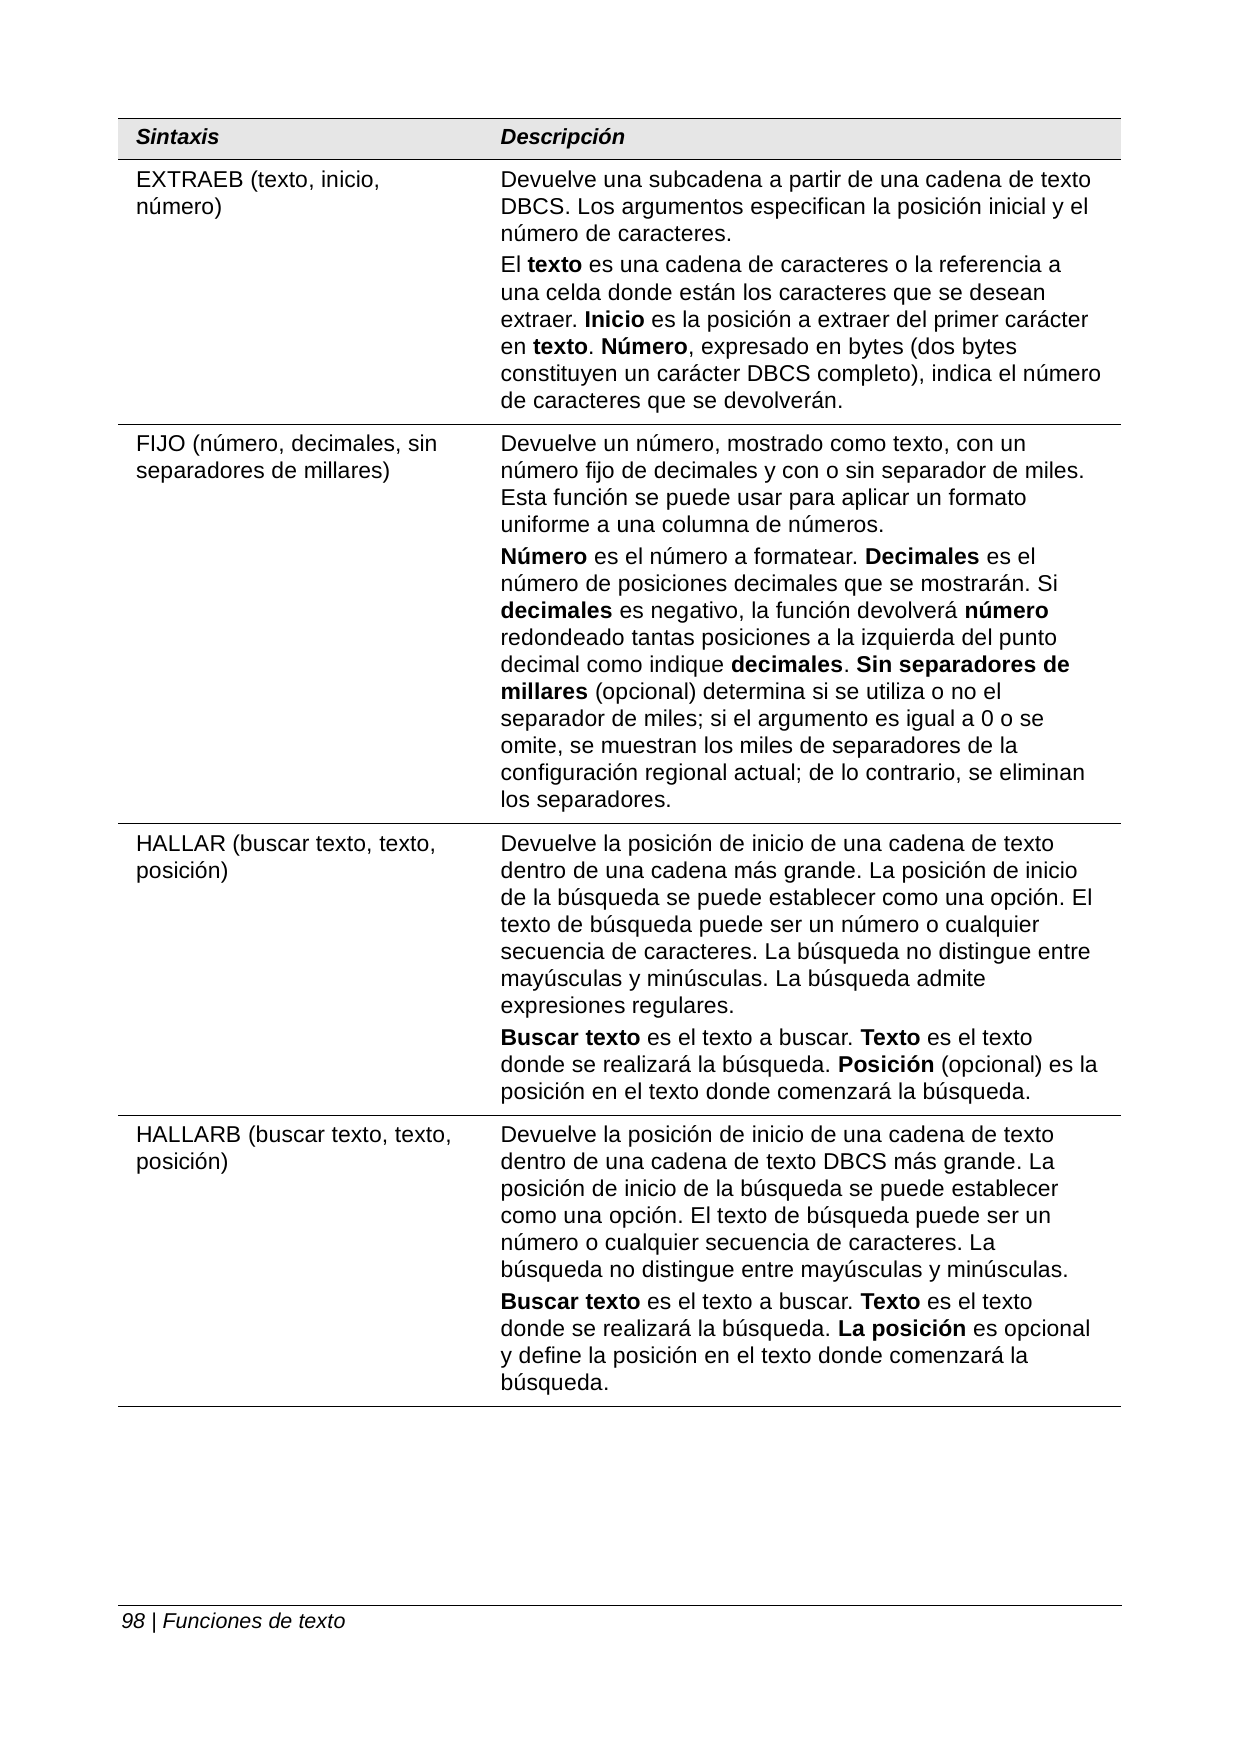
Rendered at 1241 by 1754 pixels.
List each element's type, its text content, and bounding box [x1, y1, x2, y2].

table_cell Devuelve la posición de inicio de una cadena de texto dentro de una cadena más grande. La posición de inicio de la búsqueda se puede establecer como una opción. El texto de búsqueda puede ser un número o cualquier secuencia de caracteres. La búsqueda no distingue entre mayúsculas y minúsculas. La búsqueda admite expresiones regulares. Buscar texto es el texto a buscar. Texto es el texto donde se realizará la búsqueda. Posición (opcional) es la posición en el texto donde comenzará la búsqueda. [483, 824, 1121, 1114]
table_cell Devuelve una subcadena a partir de una cadena de texto DBCS. Los argumentos especifican la posición inicial y el número de caracteres. El texto es una cadena de caracteres o la referencia a una celda donde están los caracteres que se desean extraer. Inicio es la posición a extraer del primer carácter en texto. Número, expresado en bytes (dos bytes constituyen un carácter DBCS completo), indica el número de caracteres que se devolverán. [483, 160, 1121, 423]
table_cell HALLAR (buscar texto, texto, posición) [118, 824, 483, 1114]
table_header Descripción [483, 119, 1121, 159]
table_cell HALLARB (buscar texto, texto, posición) [118, 1116, 483, 1406]
table_cell EXTRAEB (texto, inicio, número) [118, 160, 483, 423]
table_cell Devuelve la posición de inicio de una cadena de texto dentro de una cadena de texto DBCS más grande. La posición de inicio de la búsqueda se puede establecer como una opción. El texto de búsqueda puede ser un número o cualquier secuencia de caracteres. La búsqueda no distingue entre mayúsculas y minúsculas. Buscar texto es el texto a buscar. Texto es el texto donde se realizará la búsqueda. La posición es opcional y define la posición en el texto donde comenzará la búsqueda. [483, 1116, 1121, 1406]
table_cell Devuelve un número, mostrado como texto, con un número fijo de decimales y con o sin separador de miles. Esta función se puede usar para aplicar un formato uniforme a una columna de números. Número es el número a formatear. Decimales es el número de posiciones decimales que se mostrarán. Si decimales es negativo, la función devolverá número redondeado tantas posiciones a la izquierda del punto decimal como indique decimales. Sin separadores de millares (opcional) determina si se utiliza o no el separador de miles; si el argumento es igual a 0 o se omite, se muestran los miles de separadores de la configuración regional actual; de lo contrario, se eliminan los separadores. [483, 425, 1121, 823]
table_cell FIJO (número, decimales, sin separadores de millares) [118, 425, 483, 823]
table_header Sintaxis [118, 119, 483, 159]
